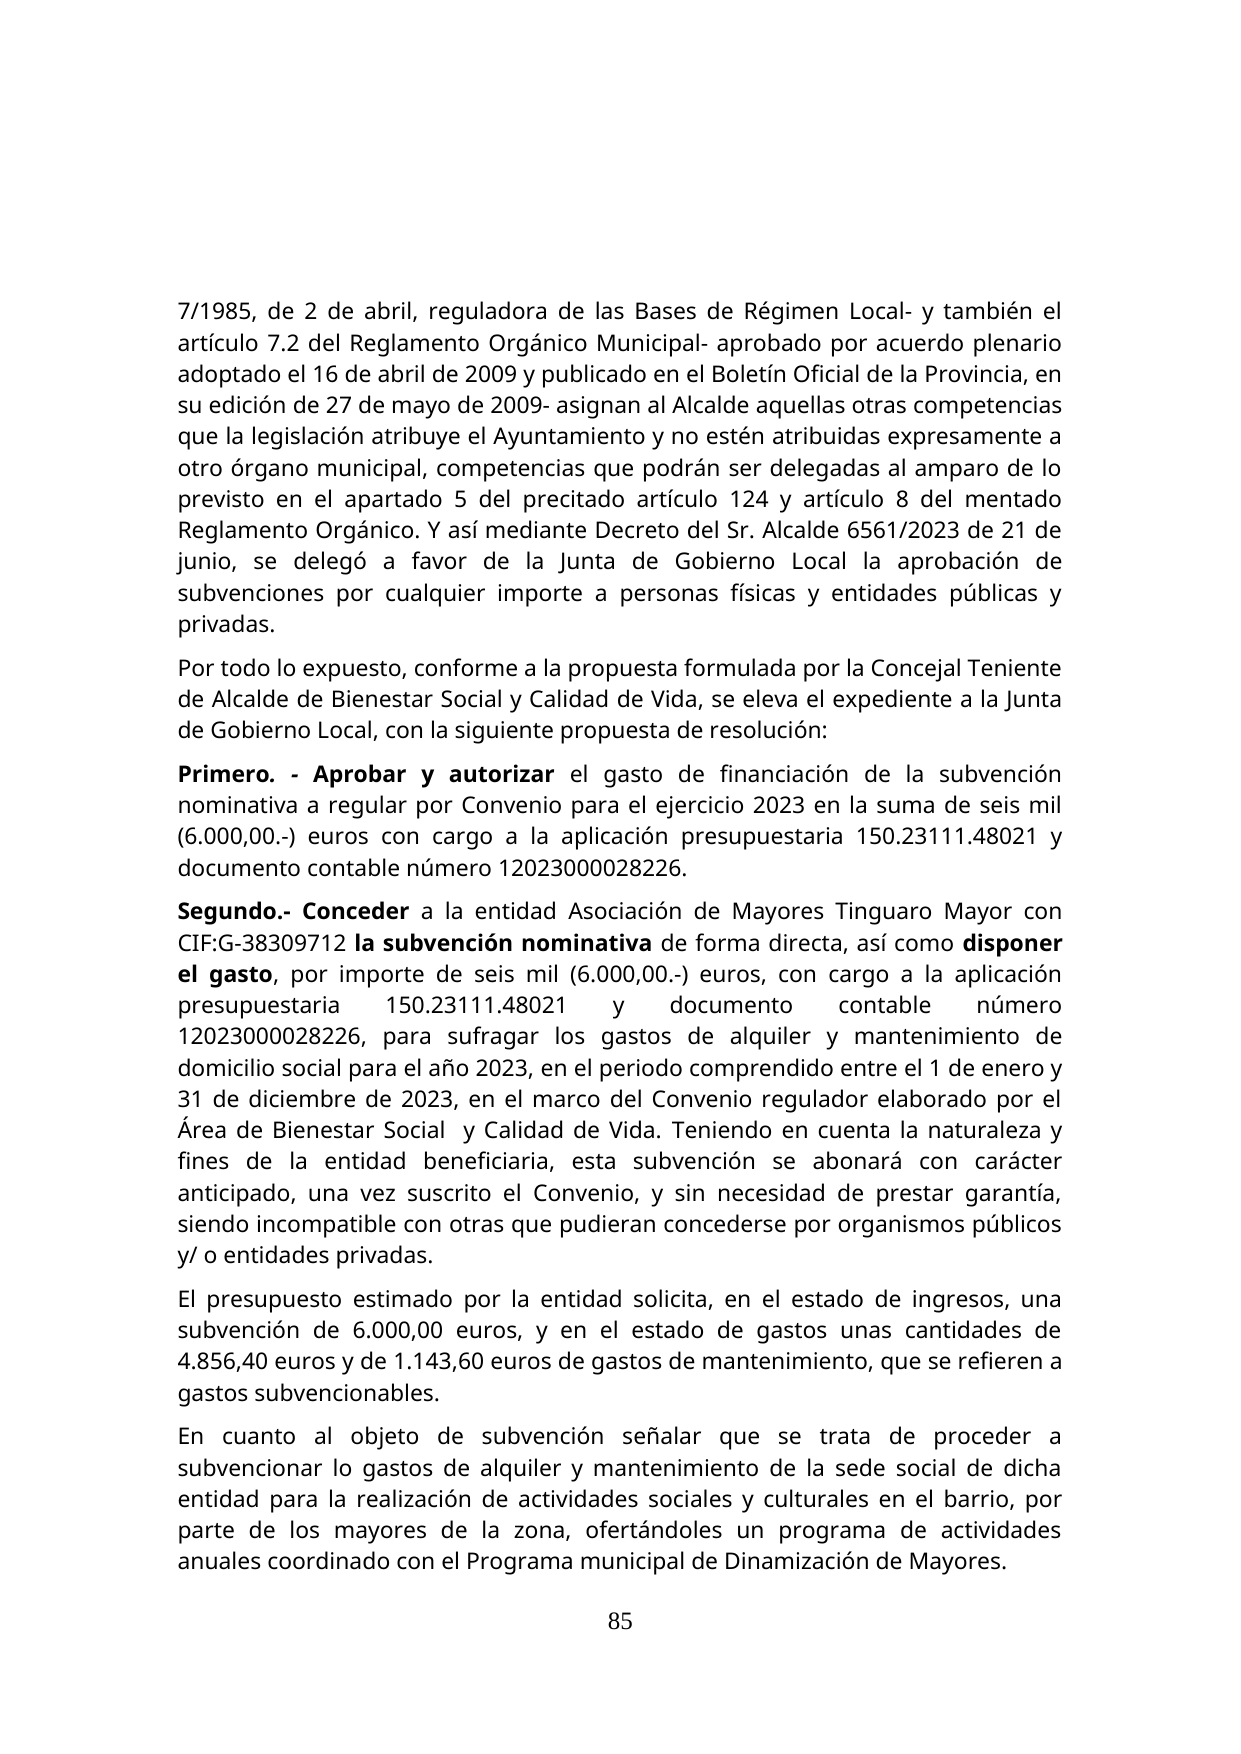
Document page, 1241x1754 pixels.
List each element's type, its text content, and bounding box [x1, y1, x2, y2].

text Primero. - Aprobar y autorizar el gasto de financiación de la subvención nominativa a regular por Convenio para el ejercicio 2023 en la suma de seis mil (6.000,00.-) euros con cargo a la aplicación presupuestaria 150.23111.48021 y documento contable número 12023000028226. [177, 758, 1063, 883]
text Segundo.- Conceder a la entidad Asociación de Mayores Tinguaro Mayor con CIF:G-38309712 la subvención nominativa de forma directa, así como disponer el gasto, por importe de seis mil (6.000,00.-) euros, con cargo a la aplicación presupuestaria 150.23111.48021 y documento contable número 12023000028226, para sufragar los gastos de alquiler y mantenimiento de domicilio social para el año 2023, en el periodo comprendido entre el 1 de enero y 31 de diciembre de 2023, en el marco del Convenio regulador elaborado por el Área de Bienestar Social y Calidad de Vida. Teniendo en cuenta la naturaleza y fines de la entidad beneficiaria, esta subvención se abonará con carácter anticipado, una vez suscrito el Convenio, y sin necesidad de prestar garantía, siendo incompatible con otras que pudieran concederse por organismos públicos y/ o entidades privadas. [177, 895, 1063, 1270]
text Por todo lo expuesto, conforme a la propuesta formulada por la Concejal Teniente de Alcalde de Bienestar Social y Calidad de Vida, se eleva el expediente a la Junta de Gobierno Local, con la siguiente propuesta de resolución: [177, 652, 1063, 745]
text 7/1985, de 2 de abril, reguladora de las Bases de Régimen Local- y también el artículo 7.2 del Reglamento Orgánico Municipal- aprobado por acuerdo plenario adoptado el 16 de abril de 2009 y publicado en el Boletín Oficial de la Provincia, en su edición de 27 de mayo de 2009- asignan al Alcalde aquellas otras competencias que la legislación atribuye el Ayuntamiento y no estén atribuidas expresamente a otro órgano municipal, competencias que podrán ser delegadas al amparo de lo previsto en el apartado 5 del precitado artículo 124 y artículo 8 del mentado Reglamento Orgánico. Y así mediante Decreto del Sr. Alcalde 6561/2023 de 21 de junio, se delegó a favor de la Junta de Gobierno Local la aprobación de subvenciones por cualquier importe a personas físicas y entidades públicas y privadas. [177, 295, 1063, 639]
text En cuanto al objeto de subvención señalar que se trata de proceder a subvencionar lo gastos de alquiler y mantenimiento de la sede social de dicha entidad para la realización de actividades sociales y culturales en el barrio, por parte de los mayores de la zona, ofertándoles un programa de actividades anuales coordinado con el Programa municipal de Dinamización de Mayores. [177, 1420, 1063, 1577]
text El presupuesto estimado por la entidad solicita, en el estado de ingresos, una subvención de 6.000,00 euros, y en el estado de gastos unas cantidades de 4.856,40 euros y de 1.143,60 euros de gastos de mantenimiento, que se refieren a gastos subvencionables. [177, 1283, 1063, 1408]
